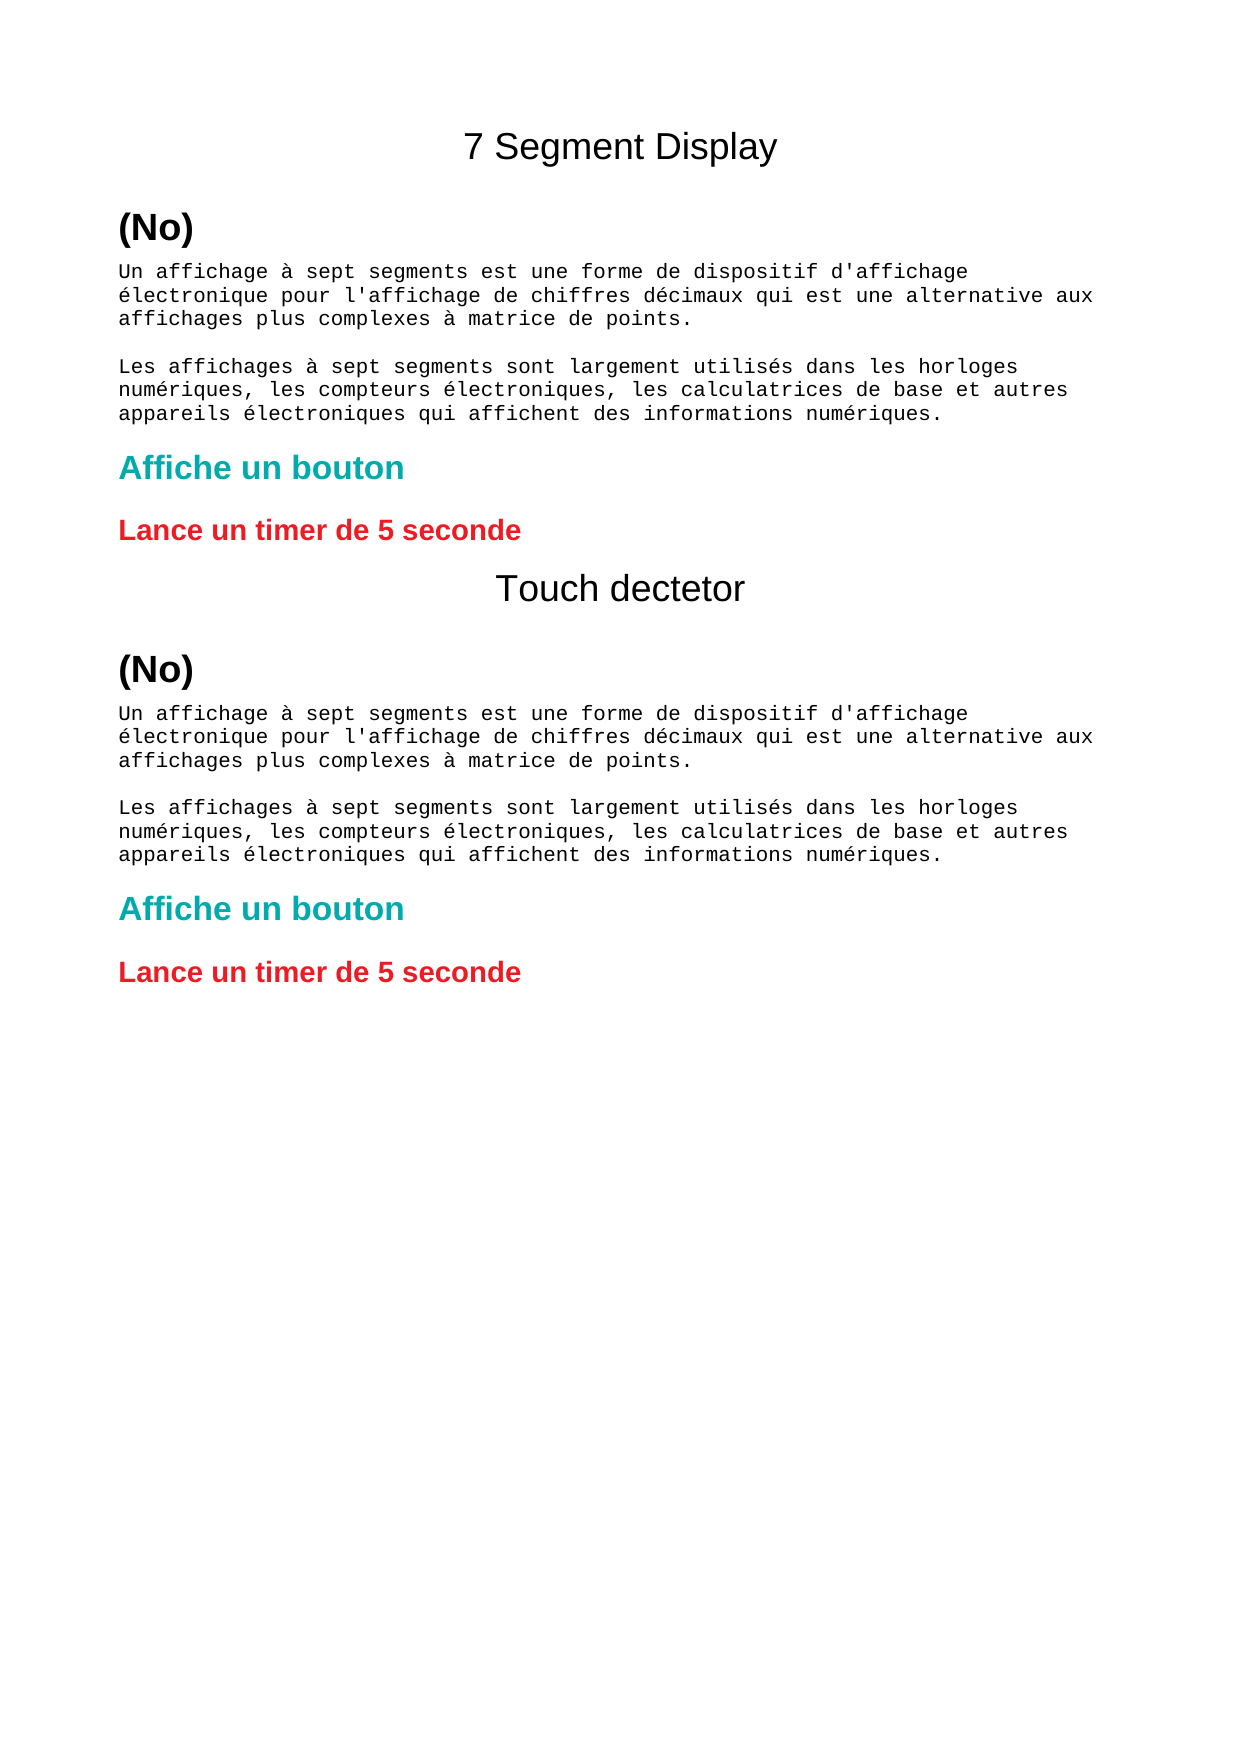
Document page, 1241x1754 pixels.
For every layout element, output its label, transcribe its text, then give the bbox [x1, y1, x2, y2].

text Les affichages à sept segments sont largement utilisés dans les horloges numériques, les compteurs électroniques, les calculatrices de base et autres appareils électroniques qui affichent des informations numériques. [118, 797, 1122, 868]
subtitle Affiche un bouton [118, 889, 1122, 927]
text Les affichages à sept segments sont largement utilisés dans les horloges numériques, les compteurs électroniques, les calculatrices de base et autres appareils électroniques qui affichent des informations numériques. [118, 356, 1122, 427]
subtitle (No) [118, 646, 1122, 690]
subtitle 7 Segment Display [118, 124, 1122, 167]
subtitle Lance un timer de 5 seconde [118, 513, 1122, 547]
subtitle Affiche un bouton [118, 447, 1122, 486]
subtitle Lance un timer de 5 seconde [118, 954, 1122, 988]
subtitle (No) [118, 205, 1122, 249]
text Un affichage à sept segments est une forme de dispositif d'affichage électronique pour l'affichage de chiffres décimaux qui est une alternative aux affichages plus complexes à matrice de points. [118, 702, 1122, 773]
text Un affichage à sept segments est une forme de dispositif d'affichage électronique pour l'affichage de chiffres décimaux qui est une alternative aux affichages plus complexes à matrice de points. [118, 261, 1122, 332]
subtitle Touch dectetor [118, 566, 1122, 609]
